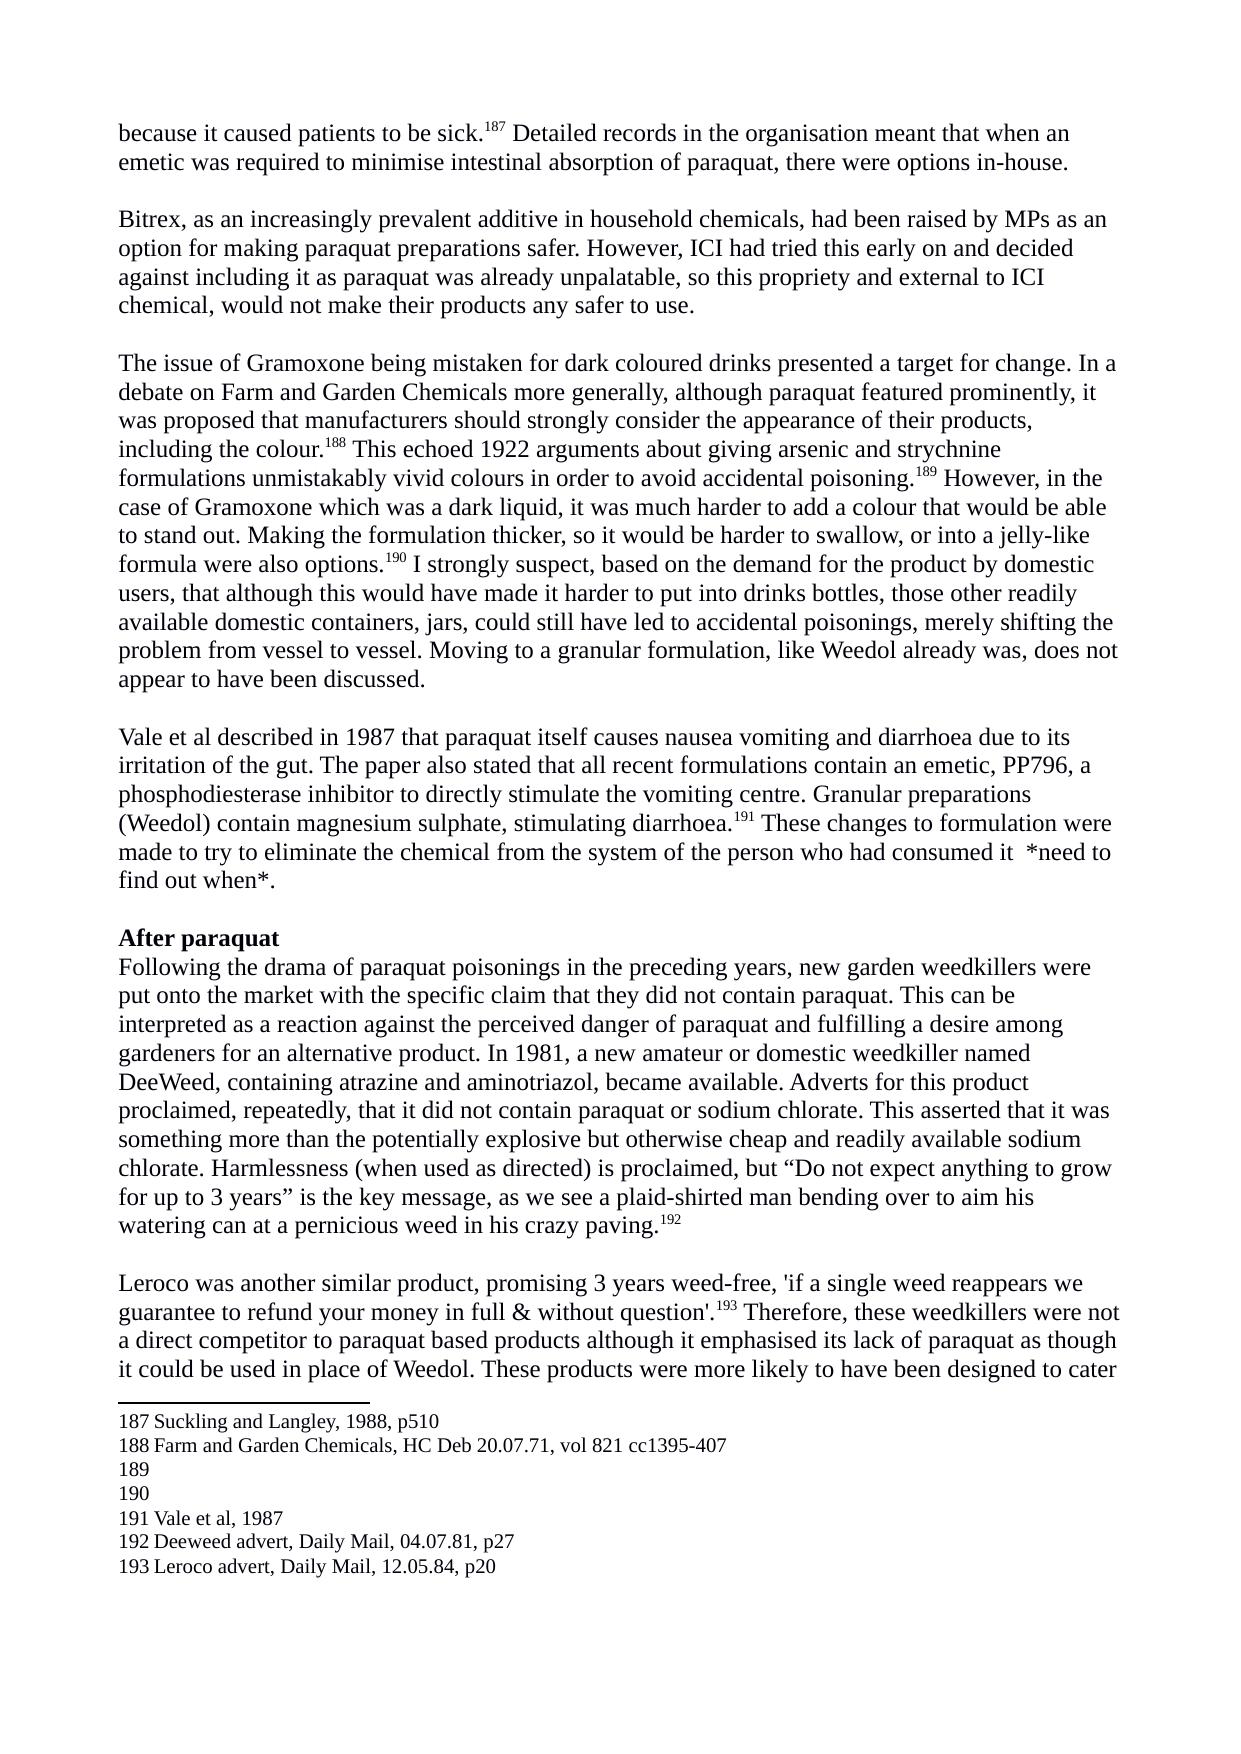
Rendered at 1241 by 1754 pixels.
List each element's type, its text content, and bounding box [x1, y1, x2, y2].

text Leroco was another similar product, promising 3 years weed-free, 'if a single weed reappears we guarantee to refund your money in full & without question'. Therefore, these weedkillers were not a direct competitor to paraquat based products although it emphasised its lack of paraquat as though it could be used in place of Weedol. These products were more likely to have been designed to cater [118, 1268, 1122, 1383]
text Following the drama of paraquat poisonings in the preceding years, new garden weedkillers were put onto the market with the specific claim that they did not contain paraquat. This can be interpreted as a reaction against the perceived danger of paraquat and fulfilling a desire among gardeners for an alternative product. In 1981, a new amateur or domestic weedkiller named DeeWeed, containing atrazine and aminotriazol, became available. Adverts for this product proclaimed, repeatedly, that it did not contain paraquat or sodium chlorate. This asserted that it was something more than the potentially explosive but otherwise cheap and readily available sodium chlorate. Harmlessness (when used as directed) is proclaimed, but “Do not expect anything to grow for up to 3 years” is the key message, as we see a plaid-shirted man bending over to aim his watering can at a pernicious weed in his crazy paving. [118, 952, 1122, 1239]
text Bitrex, as an increasingly prevalent additive in household chemicals, had been raised by MPs as an option for making paraquat preparations safer. However, ICI had tried this early on and decided against including it as paraquat was already unpalatable, so this propriety and external to ICI chemical, would not make their products any safer to use. [118, 204, 1122, 319]
text After paraquat [118, 923, 1122, 952]
text Vale et al, 1987 [118, 1505, 1122, 1529]
text Farm and Garden Chemicals, HC Deb 20.07.71, vol 821 cc1395-407 [118, 1433, 1122, 1457]
text Leroco advert, Daily Mail, 12.05.84, p20 [118, 1553, 1122, 1578]
text Vale et al described in 1987 that paraquat itself causes nausea vomiting and diarrhoea due to its irritation of the gut. The paper also stated that all recent formulations contain an emetic, PP796, a phosphodiesterase inhibitor to directly stimulate the vomiting centre. Granular preparations (Weedol) contain magnesium sulphate, stimulating diarrhoea. These changes to formulation were made to try to eliminate the chemical from the system of the person who had consumed it *need to find out when*. [118, 722, 1122, 894]
text The issue of Gramoxone being mistaken for dark coloured drinks presented a target for change. In a debate on Farm and Garden Chemicals more generally, although paraquat featured prominently, it was proposed that manufacturers should strongly consider the appearance of their products, including the colour. This echoed 1922 arguments about giving arsenic and strychnine formulations unmistakably vivid colours in order to avoid accidental poisoning. However, in the case of Gramoxone which was a dark liquid, it was much harder to add a colour that would be able to stand out. Making the formulation thicker, so it would be harder to swallow, or into a jelly-like formula were also options. I strongly suspect, based on the demand for the product by domestic users, that although this would have made it harder to put into drinks bottles, those other readily available domestic containers, jars, could still have led to accidental poisonings, merely shifting the problem from vessel to vessel. Moving to a granular formulation, like Weedol already was, does not appear to have been discussed. [118, 348, 1122, 693]
text Suckling and Langley, 1988, p510 [118, 1409, 1122, 1433]
text Deeweed advert, Daily Mail, 04.07.81, p27 [118, 1529, 1122, 1553]
text because it caused patients to be sick. Detailed records in the organisation meant that when an emetic was required to minimise intestinal absorption of paraquat, there were options in-house. [118, 118, 1122, 176]
